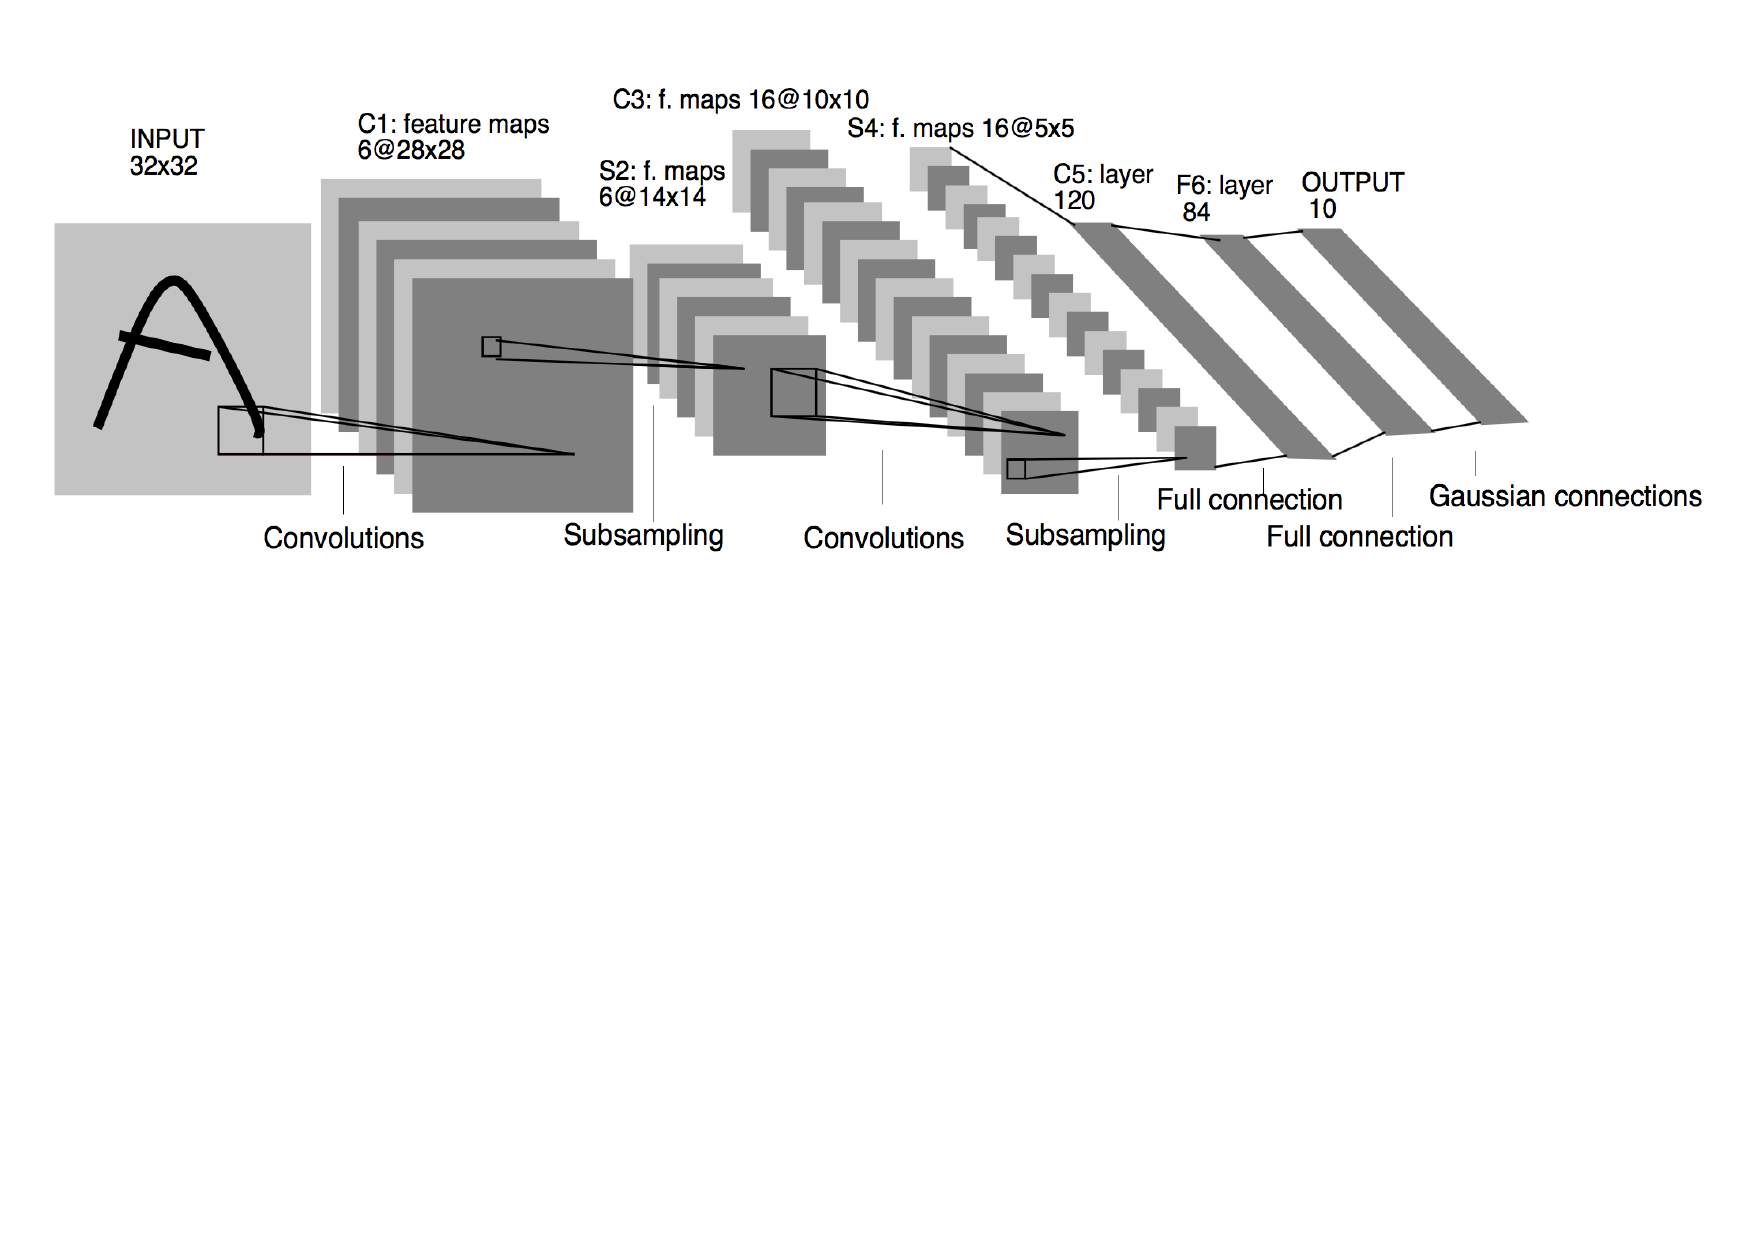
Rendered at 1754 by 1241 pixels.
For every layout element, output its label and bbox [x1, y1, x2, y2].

picture [26, 67, 1727, 567]
